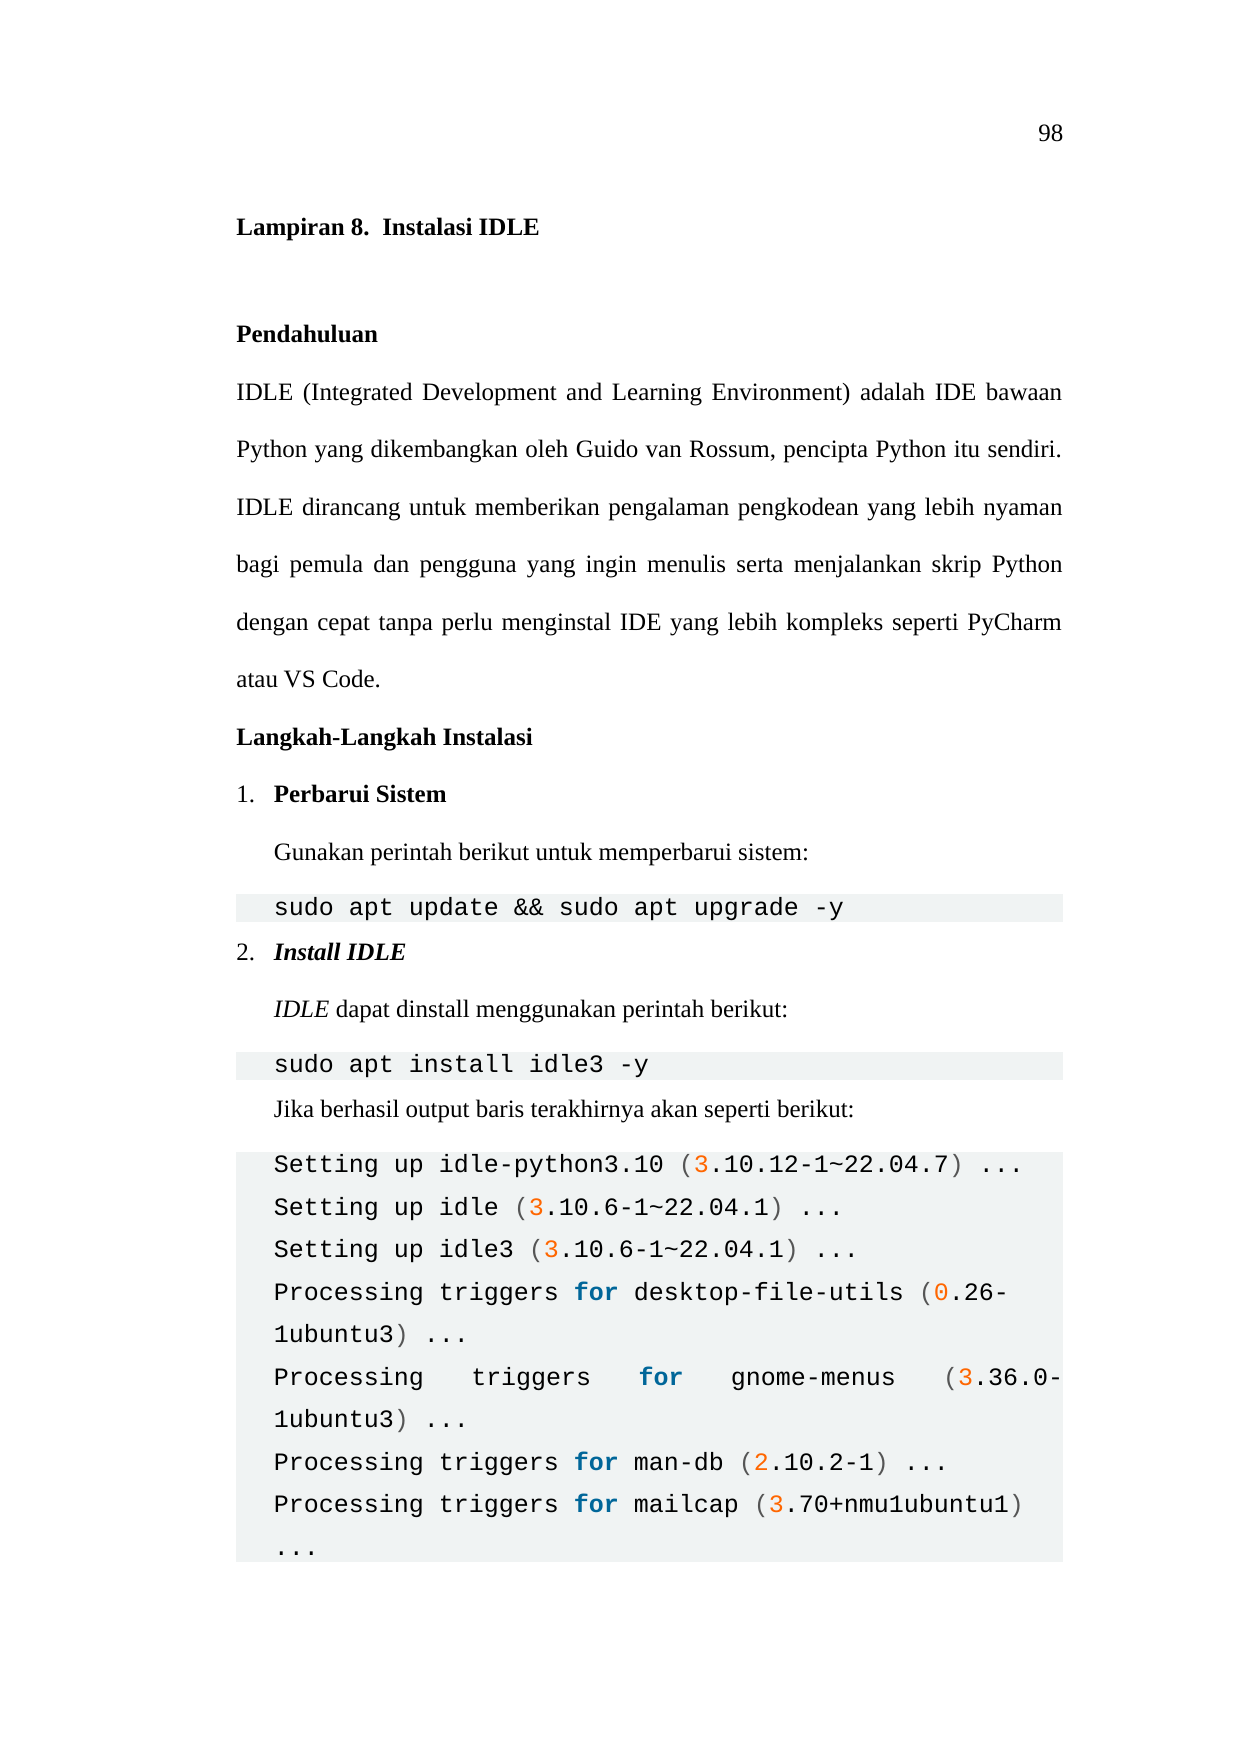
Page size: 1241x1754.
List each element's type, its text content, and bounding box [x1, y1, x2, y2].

text 1ubuntu3) ... [236, 1322, 1063, 1350]
text Langkah-Langkah Instalasi [236, 722, 1063, 750]
list IDLE dapat dinstall menggunakan perintah berikut: [236, 994, 1063, 1023]
list Install IDLE [236, 937, 1063, 965]
text Processing triggers for man-db (2.10.2-1) ... [236, 1449, 1063, 1477]
list sudo apt update && sudo apt upgrade -y [236, 894, 1063, 922]
text IDLE (Integrated Development and Learning Environment) adalah IDE bawaan Python yang dikembangkan oleh Guido van Rossum, pencipta Python itu sendiri. IDLE dirancang untuk memberikan pengalaman pengkodean yang lebih nyaman bagi pemula dan pengguna yang ingin menulis serta menjalankan skrip Python dengan cepat tanpa perlu menginstal IDE yang lebih kompleks seperti PyCharm atau VS Code. [236, 377, 1063, 693]
text Pendahuluan [236, 319, 1063, 348]
list Perbarui Sistem [236, 779, 1063, 808]
list sudo apt install idle3 -y [236, 1052, 1063, 1080]
text ... [236, 1534, 1063, 1562]
text Processing triggers for gnome-menus (3.36.0-1ubuntu3) ... [236, 1364, 1063, 1435]
text Processing triggers for desktop-file-utils (0.26- [236, 1279, 1063, 1307]
text Setting up idle-python3.10 (3.10.12-1~22.04.7) ... [236, 1152, 1063, 1180]
text Setting up idle (3.10.6-1~22.04.1) ... [236, 1194, 1063, 1222]
list Gunakan perintah berikut untuk memperbarui sistem: [236, 837, 1063, 865]
subtitle Instalasi IDLE [236, 212, 1063, 241]
text Processing triggers for mailcap (3.70+nmu1ubuntu1) [236, 1492, 1063, 1520]
list Jika berhasil output baris terakhirnya akan seperti berikut: [236, 1094, 1063, 1123]
text Setting up idle3 (3.10.6-1~22.04.1) ... [236, 1237, 1063, 1265]
